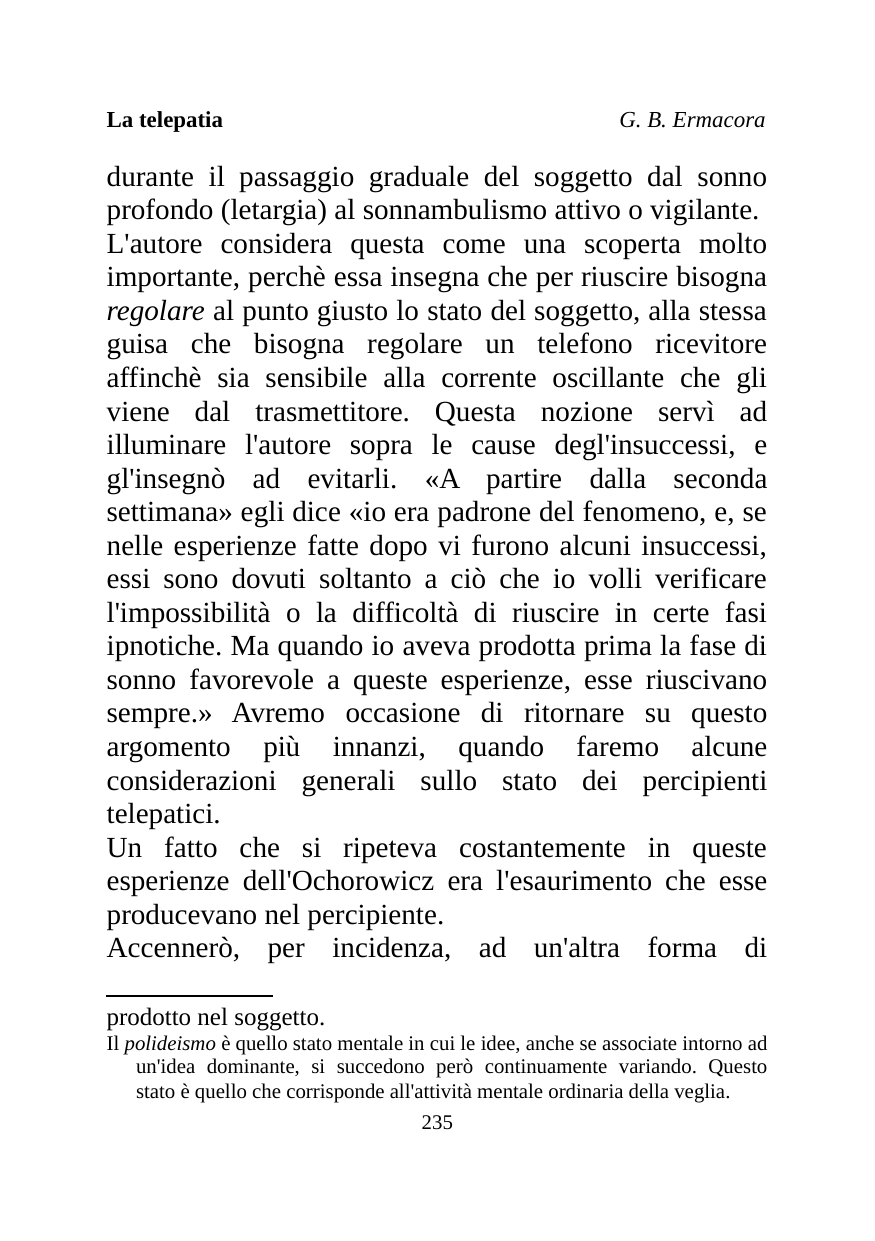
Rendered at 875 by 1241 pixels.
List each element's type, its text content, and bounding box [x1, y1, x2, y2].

text prodotto nel soggetto. [106, 1002, 768, 1030]
text L'autore considera questa come una scoperta molto importante, perchè essa insegna che per riuscire bisogna regolare al punto giusto lo stato del soggetto, alla stessa guisa che bisogna regolare un telefono ricevitore affinchè sia sensibile alla corrente oscillante che gli viene dal trasmettitore. Questa nozione servì ad illuminare l'autore sopra le cause degl'insuccessi, e gl'insegnò ad evitarli. «A partire dalla seconda settimana» egli dice «io era padrone del fenomeno, e, se nelle esperienze fatte dopo vi furono alcuni insuccessi, essi sono dovuti soltanto a ciò che io volli verificare l'impossibilità o la difficoltà di riuscire in certe fasi ipnotiche. Ma quando io aveva prodotta prima la fase di sonno favorevole a queste esperienze, esse riuscivano sempre.» Avremo occasione di ritornare su questo argomento più innanzi, quando faremo alcune considerazioni generali sullo stato dei percipienti telepatici. [106, 226, 768, 830]
text durante il passaggio graduale del soggetto dal sonno profondo (letargia) al sonnambulismo attivo o vigilante. [106, 159, 768, 226]
text Il polideismo è quello stato mentale in cui le idee, anche se associate intorno ad un'idea dominante, si succedono però continuamente variando. Questo stato è quello che corrisponde all'attività mentale ordinaria della veglia. [106, 1030, 768, 1103]
text Un fatto che si ripeteva costantemente in queste esperienze dell'Ochorowicz era l'esaurimento che esse producevano nel percipiente. [106, 830, 768, 930]
text Accennerò, per incidenza, ad un'altra forma di [106, 930, 768, 964]
